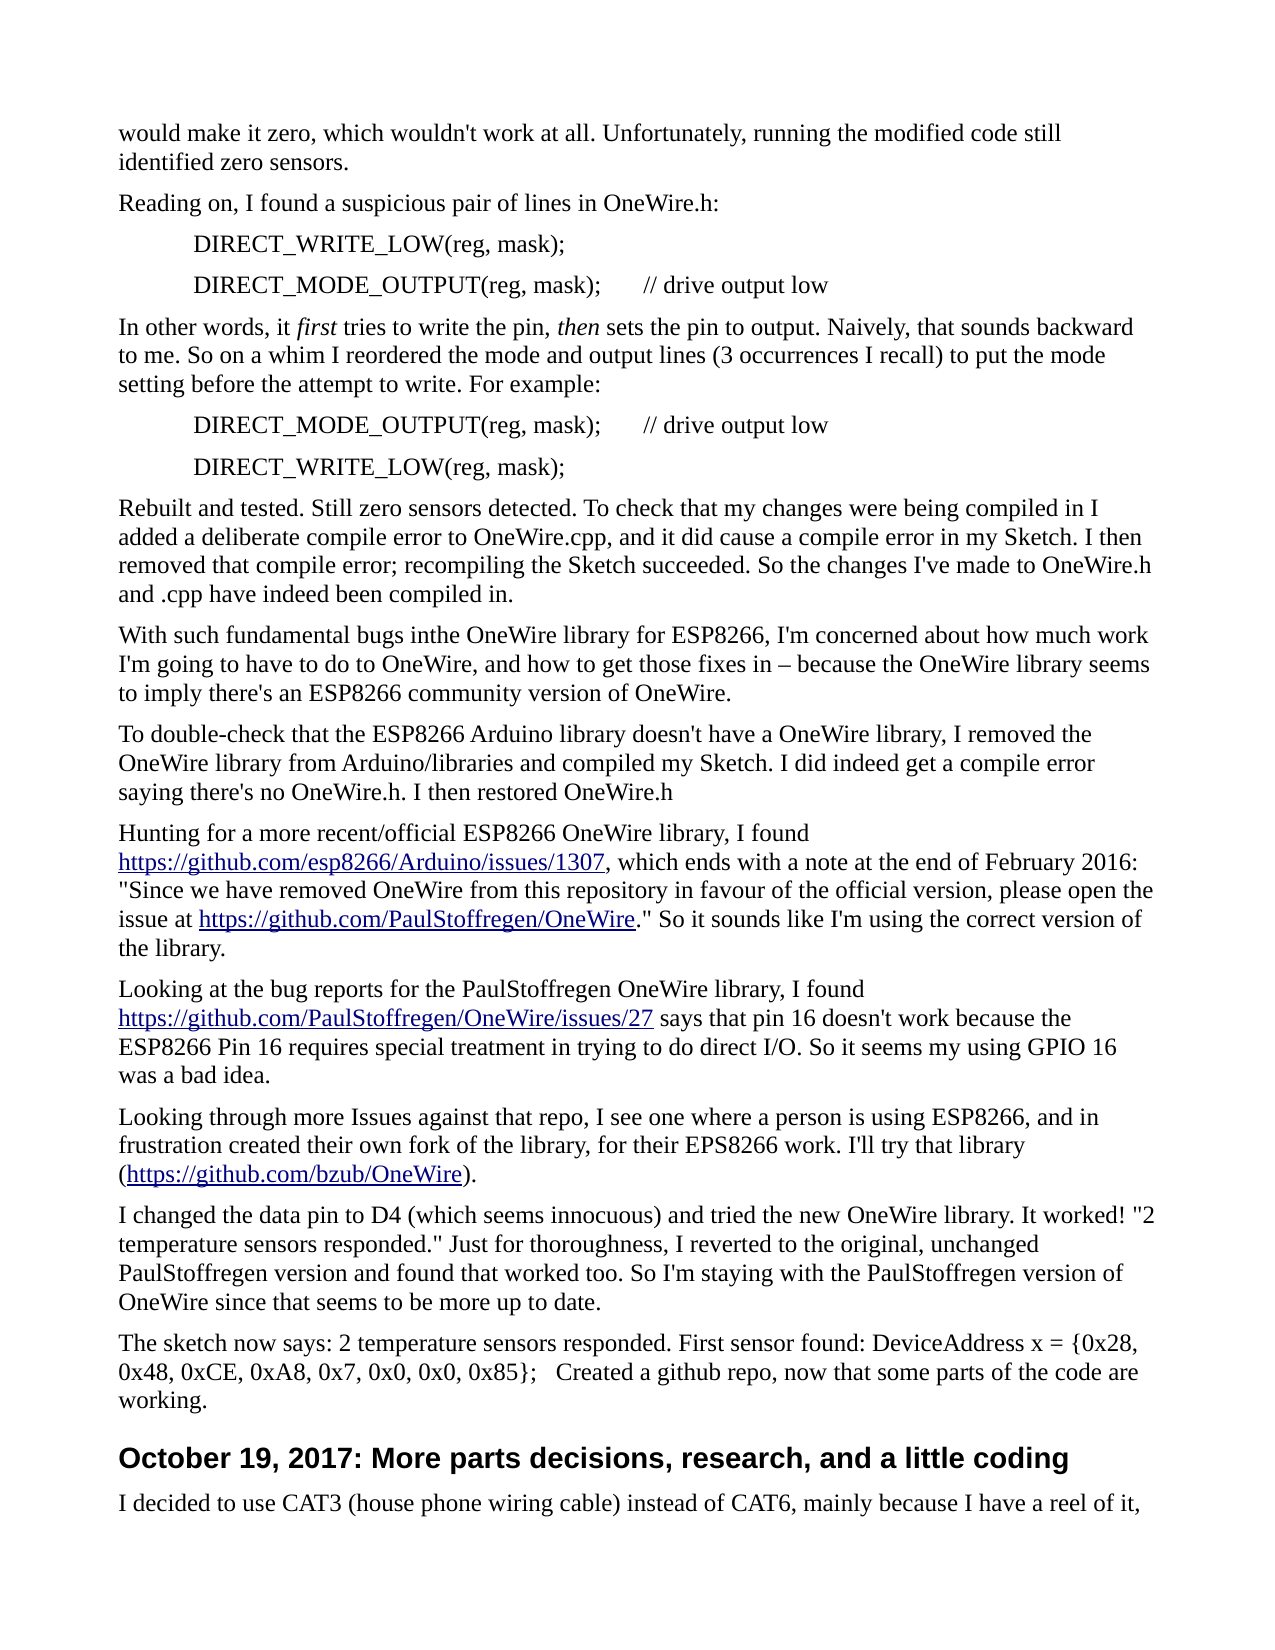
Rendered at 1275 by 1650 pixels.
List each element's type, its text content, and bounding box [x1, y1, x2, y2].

text Hunting for a more recent/official ESP8266 OneWire library, I found https://github.com/esp8266/Arduino/issues/1307, which ends with a note at the end of February 2016: "Since we have removed OneWire from this repository in favour of the official version, please open the issue at https://github.com/PaulStoffregen/OneWire." So it sounds like I'm using the correct version of the library. [118, 818, 1157, 962]
text DIRECT_WRITE_LOW(reg, mask); [118, 452, 1157, 481]
text DIRECT_WRITE_LOW(reg, mask); [118, 229, 1157, 258]
text DIRECT_MODE_OUTPUT(reg, mask); // drive output low [118, 411, 1157, 439]
text Looking at the bug reports for the PaulStoffregen OneWire library, I found https://github.com/PaulStoffregen/OneWire/issues/27 says that pin 16 doesn't work because the ESP8266 Pin 16 requires special treatment in trying to do direct I/O. So it seems my using GPIO 16 was a bad idea. [118, 974, 1157, 1089]
text would make it zero, which wouldn't work at all. Unfortunately, running the modified code still identified zero sensors. [118, 118, 1157, 176]
text In other words, it first tries to write the pin, then sets the pin to output. Naively, that sounds backward to me. So on a whim I reordered the mode and output lines (3 occurrences I recall) to put the mode setting before the attempt to write. For example: [118, 312, 1157, 398]
text With such fundamental bugs inthe OneWire library for ESP8266, I'm concerned about how much work I'm going to have to do to OneWire, and how to get those fixes in – because the OneWire library seems to imply there's an ESP8266 community version of OneWire. [118, 621, 1157, 707]
text Reading on, I found a suspicious pair of lines in OneWire.h: [118, 188, 1157, 217]
subtitle October 19, 2017: More parts decisions, research, and a little coding [118, 1441, 1157, 1475]
text I decided to use CAT3 (house phone wiring cable) instead of CAT6, mainly because I have a reel of it, [118, 1488, 1157, 1516]
text The sketch now says: 2 temperature sensors responded. First sensor found: DeviceAddress x = {0x28, 0x48, 0xCE, 0xA8, 0x7, 0x0, 0x0, 0x85}; Created a github repo, now that some parts of the code are working. [118, 1328, 1157, 1414]
text DIRECT_MODE_OUTPUT(reg, mask); // drive output low [118, 271, 1157, 299]
text Rebuilt and tested. Still zero sensors detected. To check that my changes were being compiled in I added a deliberate compile error to OneWire.cpp, and it did cause a compile error in my Sketch. I then removed that compile error; recompiling the Sketch succeeded. So the changes I've made to OneWire.h and .cpp have indeed been compiled in. [118, 493, 1157, 608]
text I changed the data pin to D4 (which seems innocuous) and tried the new OneWire library. It worked! "2 temperature sensors responded." Just for thoroughness, I reverted to the original, unchanged PaulStoffregen version and found that worked too. So I'm staying with the PaulStoffregen version of OneWire since that seems to be more up to date. [118, 1201, 1157, 1316]
text Looking through more Issues against that repo, I see one where a person is using ESP8266, and in frustration created their own fork of the library, for their EPS8266 work. I'll try that library (https://github.com/bzub/OneWire). [118, 1102, 1157, 1188]
text To double-check that the ESP8266 Arduino library doesn't have a OneWire library, I removed the OneWire library from Arduino/libraries and compiled my Sketch. I did indeed get a compile error saying there's no OneWire.h. I then restored OneWire.h [118, 719, 1157, 806]
